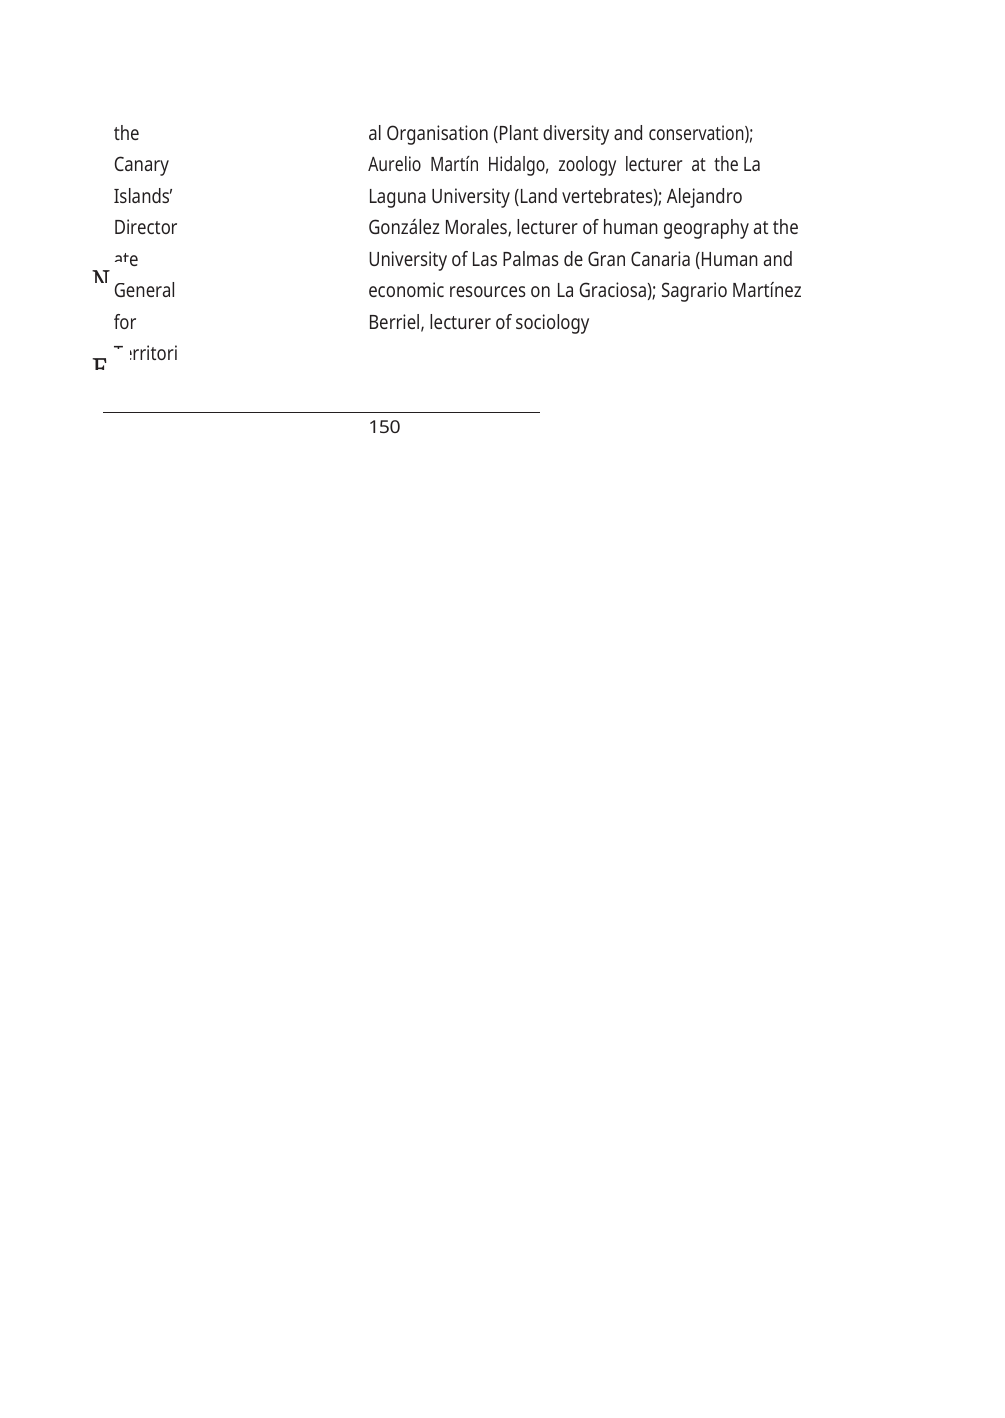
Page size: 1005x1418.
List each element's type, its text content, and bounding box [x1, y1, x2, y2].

text E [92, 351, 130, 369]
text 150 [368, 415, 975, 439]
text the Canary Islands’ Directorate General for Territori [113, 119, 181, 367]
text al Organisation (Plant diversity and conservation); Aurelio Martín Hidalgo, zoology lecturer at the La Laguna University (Land vertebrates); Alejandro González Morales, lecturer of human geography at the University of Las Palmas de Gran Canaria (Human and economic resources on La Graciosa); Sagrario Martínez Berriel, lecturer of sociology [368, 119, 802, 335]
text N [92, 263, 130, 283]
text 150 [89, 349, 130, 369]
text 150 [89, 262, 130, 283]
